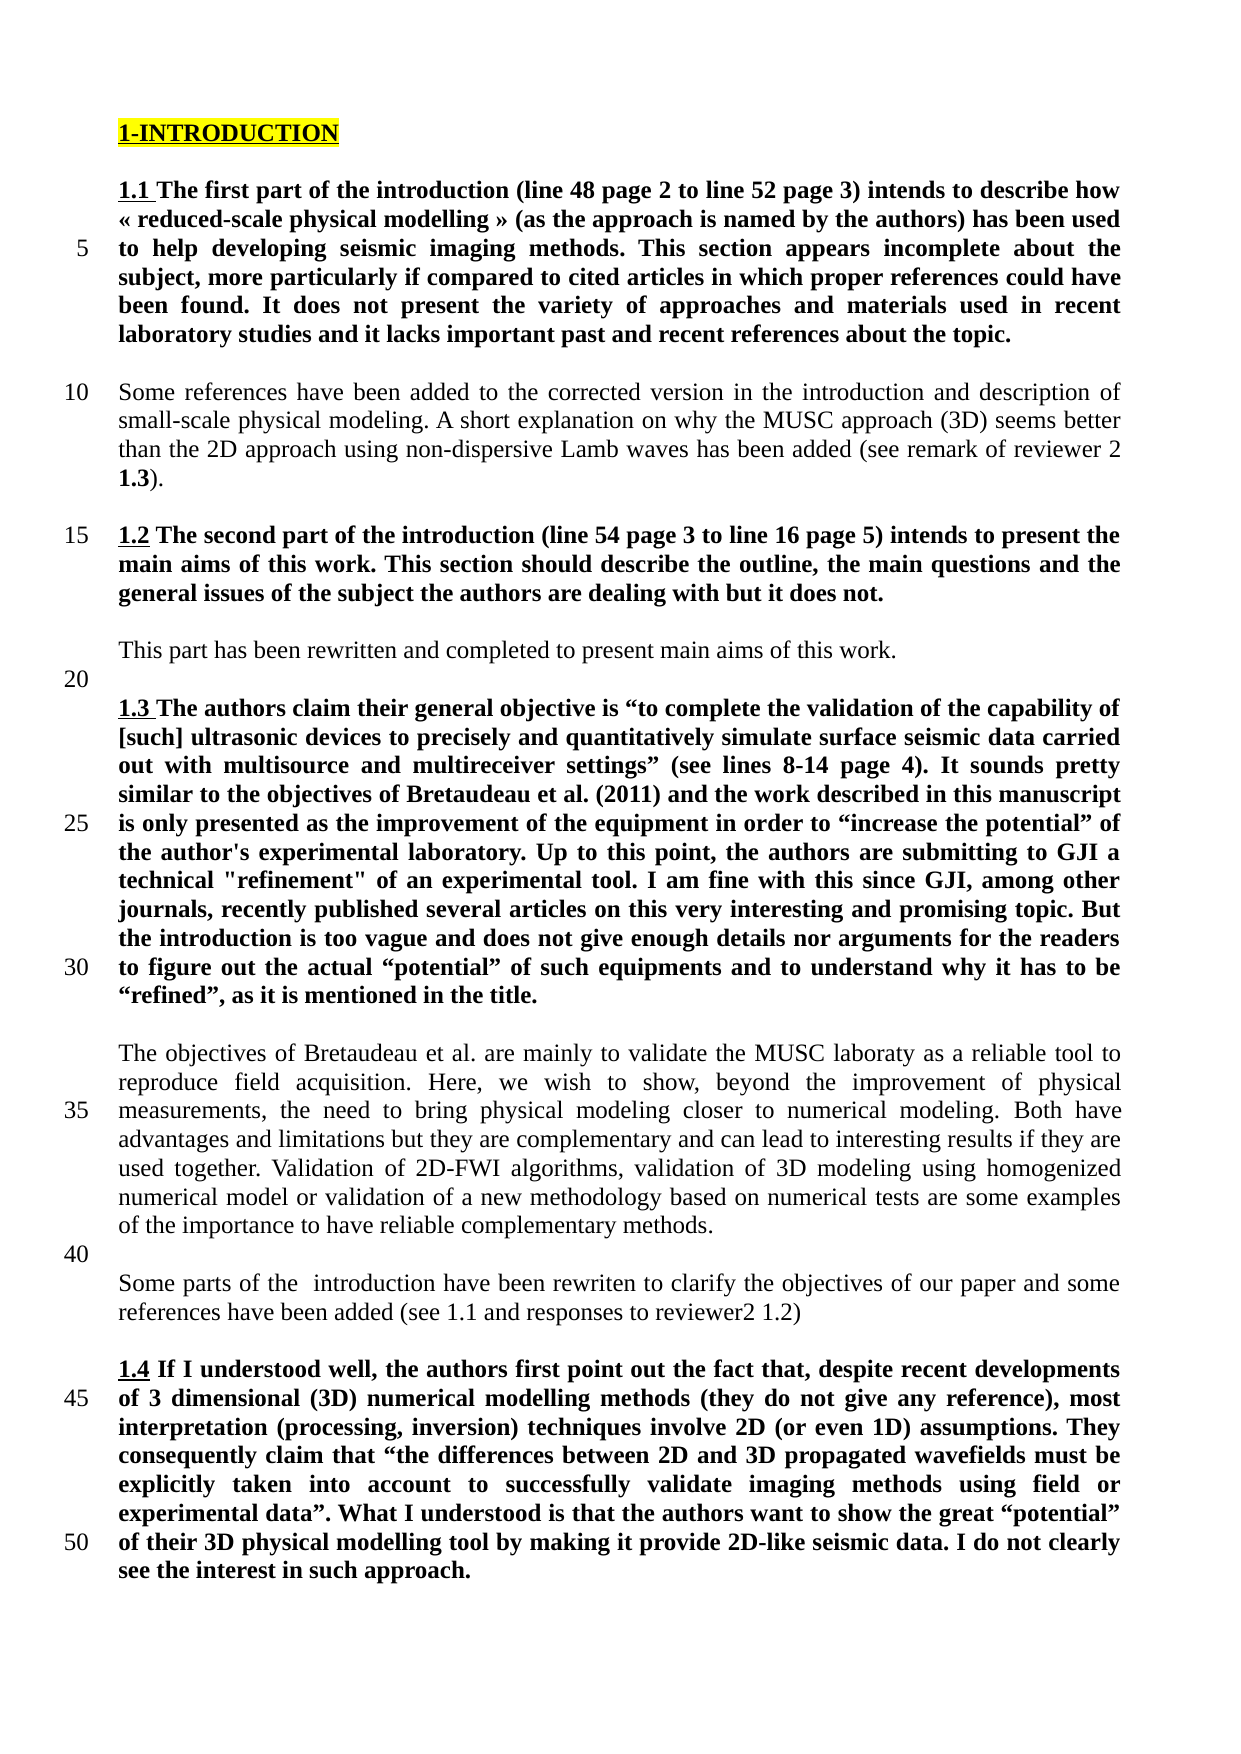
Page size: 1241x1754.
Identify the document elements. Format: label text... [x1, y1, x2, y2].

text Some parts of the introduction have been rewriten to clarify the objectives of our paper and some references have been added (see 1.1 and responses to reviewer2 1.2) [118, 1268, 1122, 1326]
text The objectives of Bretaudeau et al. are mainly to validate the MUSC laboraty as a reliable tool to reproduce field acquisition. Here, we wish to show, beyond the improvement of physical measurements, the need to bring physical modeling closer to numerical modeling. Both have advantages and limitations but they are complementary and can lead to interesting results if they are used together. Validation of 2D-FWI algorithms, validation of 3D modeling using homogenized numerical model or validation of a new methodology based on numerical tests are some examples of the importance to have reliable complementary methods. [118, 1038, 1122, 1239]
text 1.4 If I understood well, the authors first point out the fact that, despite recent developments of 3 dimensional (3D) numerical modelling methods (they do not give any reference), most interpretation (processing, inversion) techniques involve 2D (or even 1D) assumptions. They consequently claim that “the differences between 2D and 3D propagated wavefields must be explicitly taken into account to successfully validate imaging methods using field or experimental data”. What I understood is that the authors want to show the great “potential” of their 3D physical modelling tool by making it provide 2D-like seismic data. I do not clearly see the interest in such approach. [118, 1354, 1122, 1584]
text This part has been rewritten and completed to present main aims of this work. [118, 636, 1122, 664]
text 1.1 The first part of the introduction (line 48 page 2 to line 52 page 3) intends to describe how « reduced-scale physical modelling » (as the approach is named by the authors) has been used to help developing seismic imaging methods. This section appears incomplete about the subject, more particularly if compared to cited articles in which proper references could have been found. It does not present the variety of approaches and materials used in recent laboratory studies and it lacks important past and recent references about the topic. [118, 176, 1122, 348]
text 1-INTRODUCTION [118, 118, 1122, 147]
text Some references have been added to the corrected version in the introduction and description of small-scale physical modeling. A short explanation on why the MUSC approach (3D) seems better than the 2D approach using non-dispersive Lamb waves has been added (see remark of reviewer 2 1.3). [118, 377, 1122, 492]
text 1.3 The authors claim their general objective is “to complete the validation of the capability of [such] ultrasonic devices to precisely and quantitatively simulate surface seismic data carried out with multisource and multireceiver settings” (see lines 8-14 page 4). It sounds pretty similar to the objectives of Bretaudeau et al. (2011) and the work described in this manuscript is only presented as the improvement of the equipment in order to “increase the potential” of the author's experimental laboratory. Up to this point, the authors are submitting to GJI a technical "refinement" of an experimental tool. I am fine with this since GJI, among other journals, recently published several articles on this very interesting and promising topic. But the introduction is too vague and does not give enough details nor arguments for the readers to figure out the actual “potential” of such equipments and to understand why it has to be “refined”, as it is mentioned in the title. [118, 693, 1122, 1009]
text 1.2 The second part of the introduction (line 54 page 3 to line 16 page 5) intends to present the main aims of this work. This section should describe the outline, the main questions and the general issues of the subject the authors are dealing with but it does not. [118, 521, 1122, 607]
